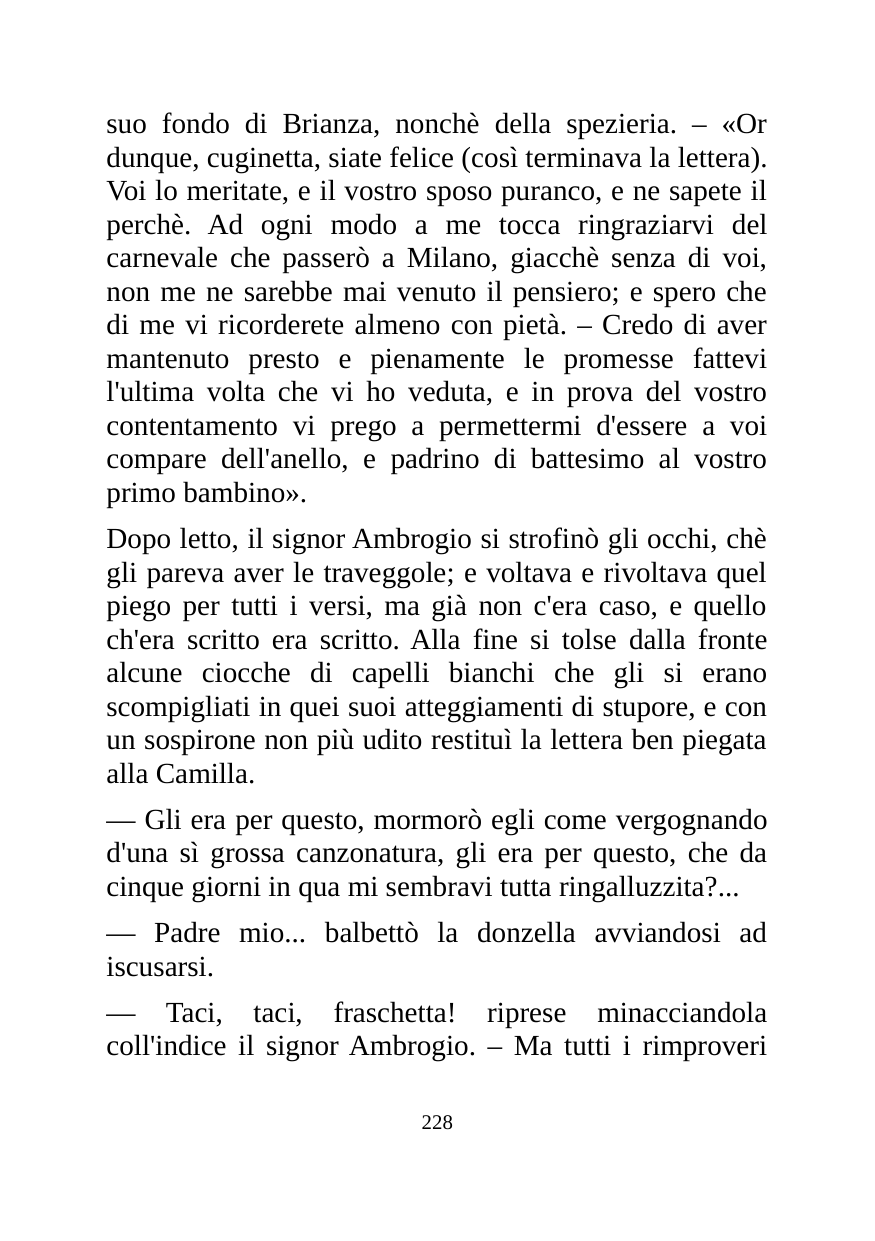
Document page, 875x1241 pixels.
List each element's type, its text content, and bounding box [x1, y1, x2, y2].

text — Padre mio... balbettò la donzella avviandosi ad iscusarsi. [106, 915, 768, 982]
text suo fondo di Brianza, nonchè della spezieria. – «Or dunque, cuginetta, siate felice (così terminava la lettera). Voi lo meritate, e il vostro sposo puranco, e ne sapete il perchè. Ad ogni modo a me tocca ringraziarvi del carnevale che passerò a Milano, giacchè senza di voi, non me ne sarebbe mai venuto il pensiero; e spero che di me vi ricorderete almeno con pietà. – Credo di aver mantenuto presto e pienamente le promesse fattevi l'ultima volta che vi ho veduta, e in prova del vostro contentamento vi prego a permettermi d'essere a voi compare dell'anello, e padrino di battesimo al vostro primo bambino». [106, 106, 768, 509]
text Dopo letto, il signor Ambrogio si strofinò gli occhi, chè gli pareva aver le traveggole; e voltava e rivoltava quel piego per tutti i versi, ma già non c'era caso, e quello ch'era scritto era scritto. Alla fine si tolse dalla fronte alcune ciocche di capelli bianchi che gli si erano scompigliati in quei suoi atteggiamenti di stupore, e con un sospirone non più udito restituì la lettera ben piegata alla Camilla. [106, 521, 768, 789]
text — Gli era per questo, mormorò egli come vergognando d'una sì grossa canzonatura, gli era per questo, che da cinque giorni in qua mi sembravi tutta ringalluzzita?... [106, 802, 768, 903]
text — Taci, taci, fraschetta! riprese minacciandola coll'indice il signor Ambrogio. – Ma tutti i rimproveri [106, 995, 768, 1062]
